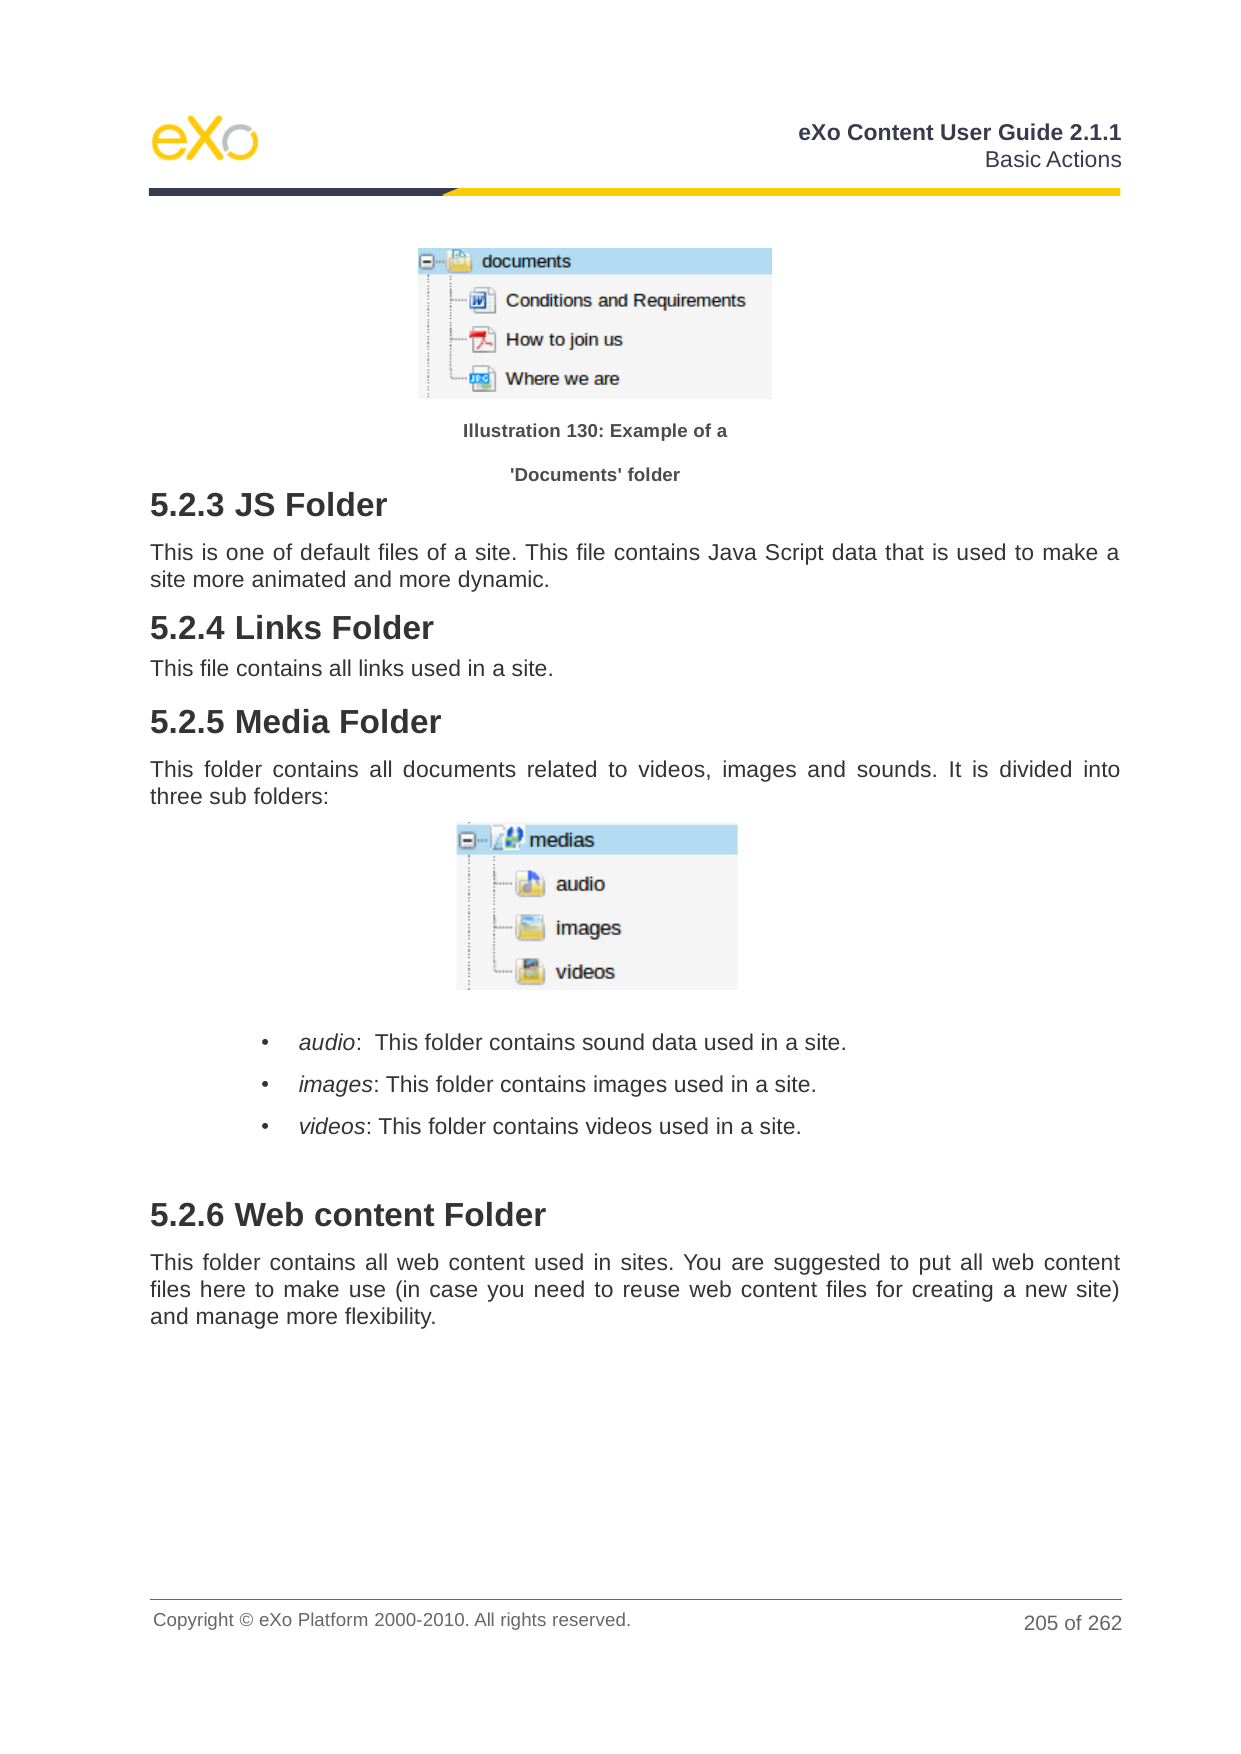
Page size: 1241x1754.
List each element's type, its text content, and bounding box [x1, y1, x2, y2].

text This folder contains all web content used in sites. You are suggested to put all web content files here to make use (in case you need to reuse web content files for creating a new site) and manage more flexibility. [150, 1248, 1122, 1329]
picture [418, 248, 773, 399]
subtitle Media Folder [150, 702, 1122, 741]
subtitle Web content Folder [150, 1195, 1122, 1233]
list audio: This folder contains sound data used in a site. [261, 1028, 1122, 1055]
picture [456, 822, 738, 990]
text Illustration 132: Example of a 'Documents' folder [418, 399, 772, 485]
picture [148, 188, 1121, 196]
text This file contains all links used in a site. [150, 654, 1122, 681]
text This folder contains all documents related to videos, images and sounds. It is divided into three sub folders: [150, 756, 1122, 810]
picture [152, 115, 259, 161]
list videos: This folder contains videos used in a site. [261, 1112, 1122, 1139]
text This is one of default files of a site. This file contains Java Script data that is used to make a site more animated and more dynamic. [150, 539, 1122, 593]
subtitle JS Folder [150, 418, 1122, 524]
list images: This folder contains images used in a site. [261, 1070, 1122, 1097]
subtitle Links Folder [150, 608, 1122, 646]
